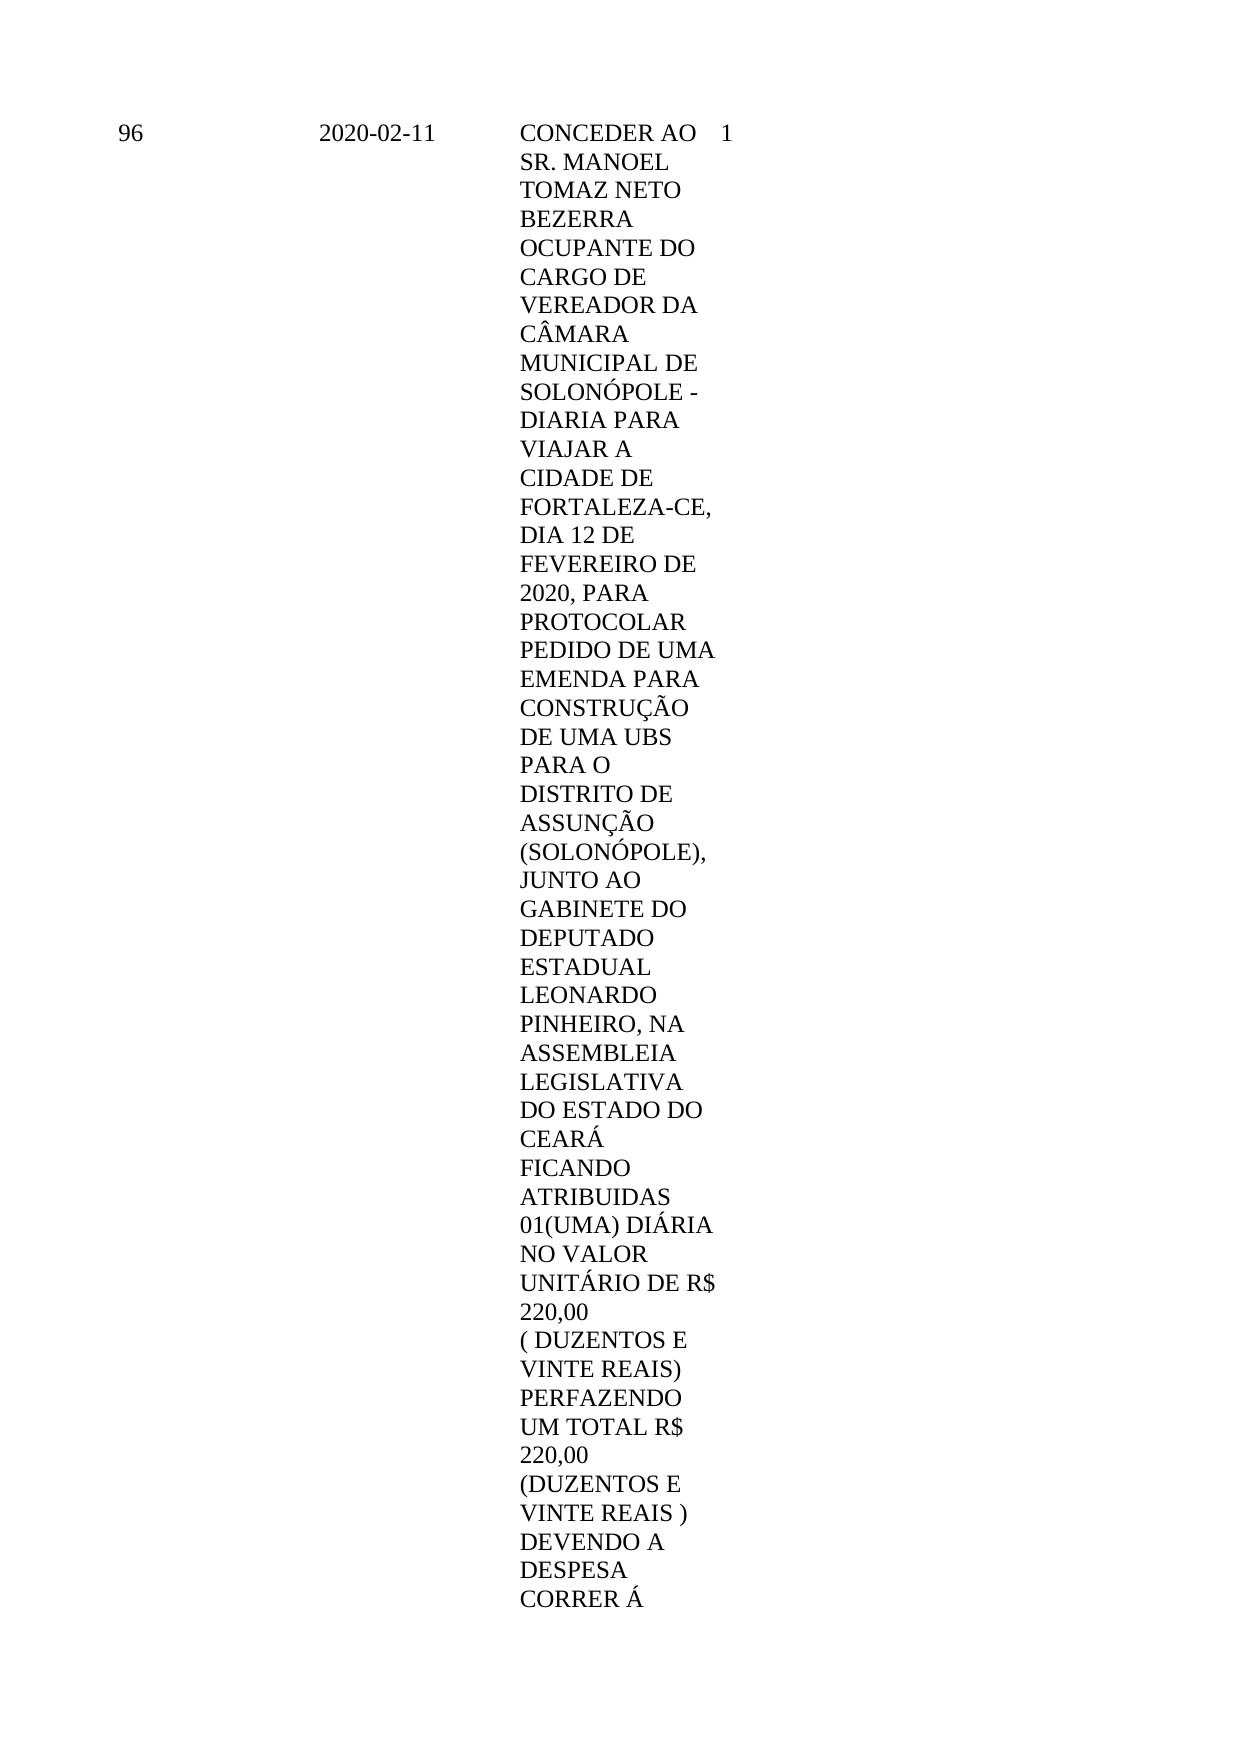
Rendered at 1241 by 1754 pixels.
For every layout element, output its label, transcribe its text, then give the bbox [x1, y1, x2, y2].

table_cell [921, 118, 1122, 1613]
table_cell 96 [118, 118, 319, 1613]
table_cell 2020-02-11 [319, 118, 519, 1613]
table_cell CONCEDER AO SR. MANOEL TOMAZ NETO BEZERRA OCUPANTE DO CARGO DE VEREADOR DA CÂMARA MUNICIPAL DE SOLONÓPOLE - DIARIA PARA VIAJAR A CIDADE DE FORTALEZA-CE, DIA 12 DE FEVEREIRO DE 2020, PARA PROTOCOLAR PEDIDO DE UMA EMENDA PARA CONSTRUÇÃO DE UMA UBS PARA O DISTRITO DE ASSUNÇÃO (SOLONÓPOLE), JUNTO AO GABINETE DO DEPUTADO ESTADUAL LEONARDO PINHEIRO, NA ASSEMBLEIA LEGISLATIVA DO ESTADO DO CEARÁ FICANDO ATRIBUIDAS 01(UMA) DIÁRIA NO VALOR UNITÁRIO DE R$ 220,00 ( DUZENTOS E VINTE REAIS) PERFAZENDO UM TOTAL R$ 220,00 (DUZENTOS E VINTE REAIS ) DEVENDO A DESPESA CORRER Á [520, 118, 720, 1613]
table_cell 1 [720, 118, 921, 1613]
